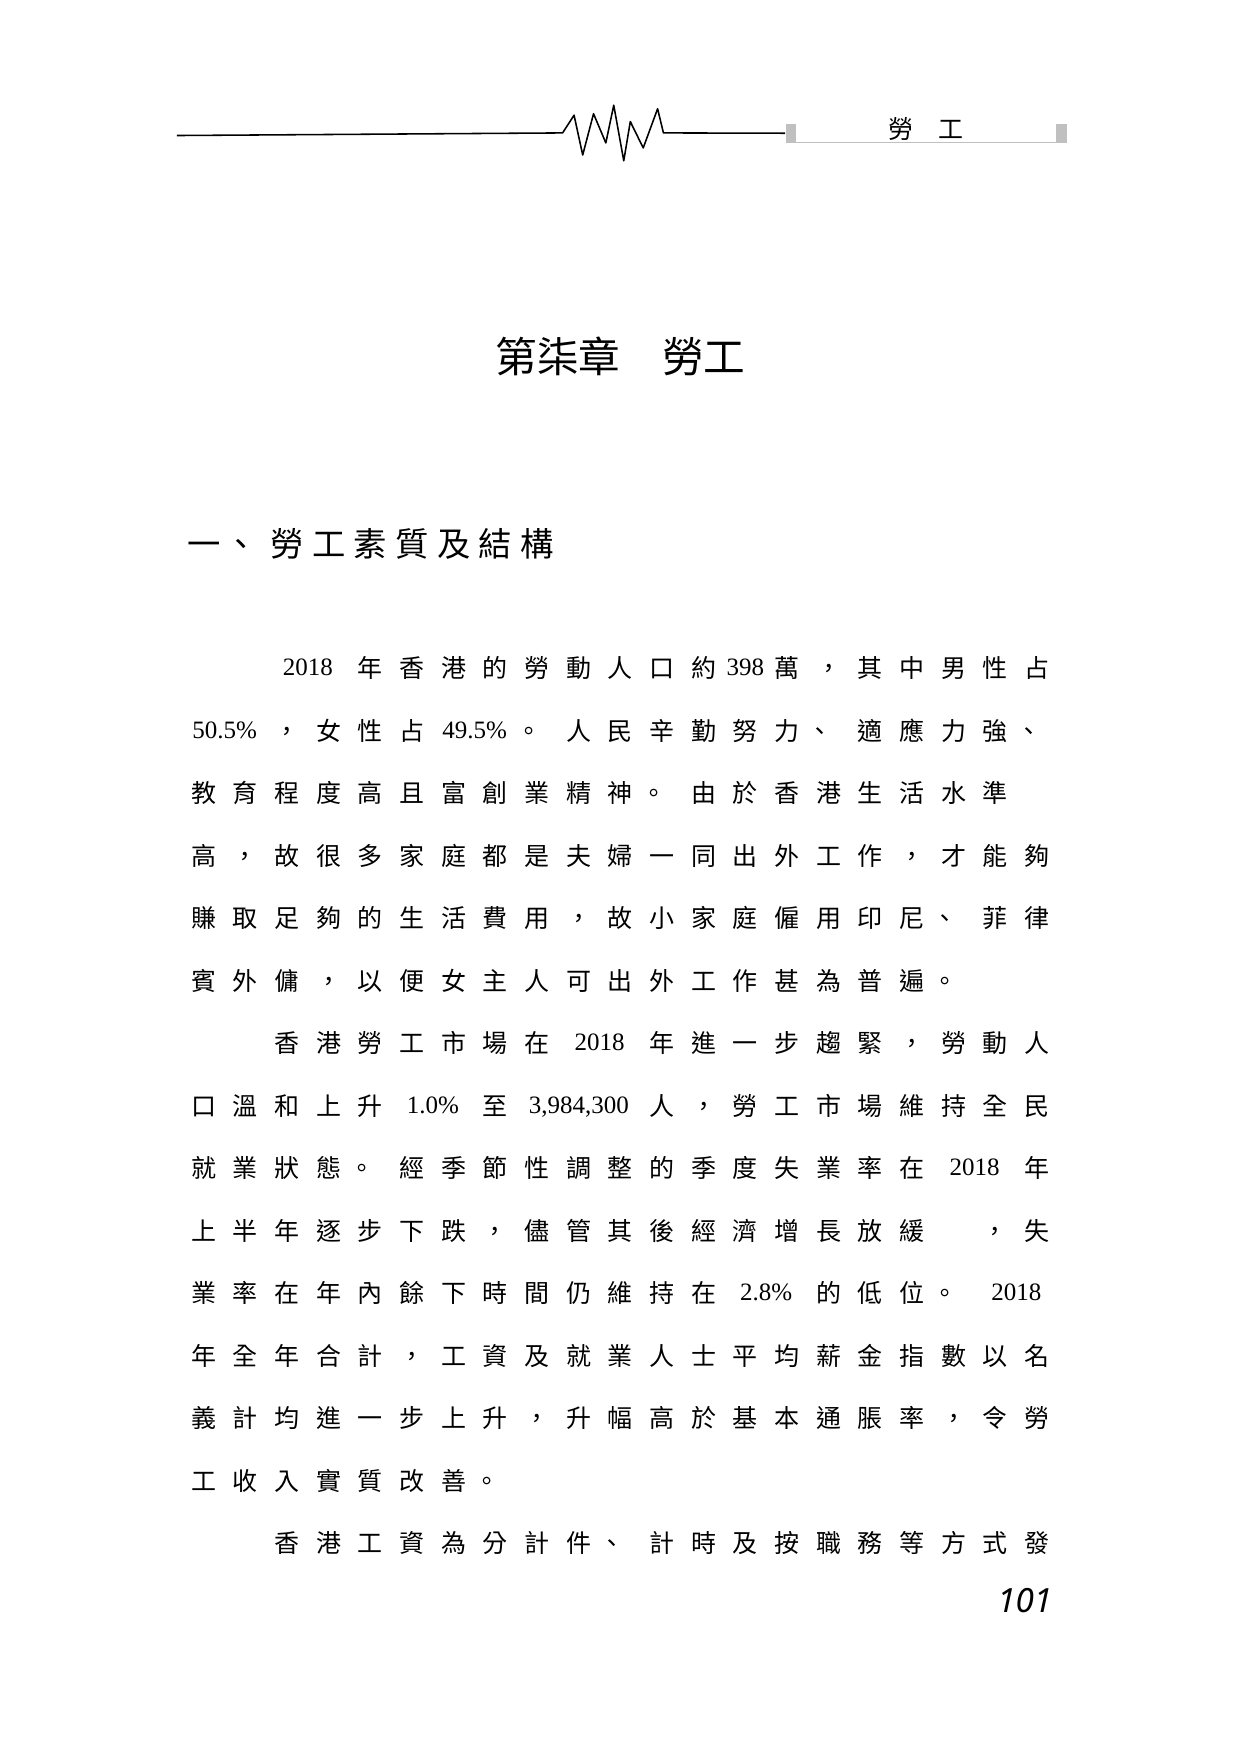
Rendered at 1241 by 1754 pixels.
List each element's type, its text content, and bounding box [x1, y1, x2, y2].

text 2018年香港的勞動人口約398萬，其中男性占50.5%，女性占49.5%。人民辛勤努力、適應力強、教育程度高且富創業精神。由於香港生活水準高，故很多家庭都是夫婦一同出外工作，才能夠賺取足夠的生活費用，故小家庭僱用印尼、菲律賓外傭，以便女主人可出外工作甚為普遍。 [183, 625, 1058, 1000]
text 一、勞工素質及結構 [183, 500, 1058, 563]
text 香港勞工市場在2018年進一步趨緊，勞動人口溫和上升1.0%至3,984,300人，勞工市場維持全民就業狀態。經季節性調整的季度失業率在2018年上半年逐步下跌，儘管其後經濟增長放緩 ，失業率在年內餘下時間仍維持在2.8%的低位。2018年全年合計，工資及就業人士平均薪金指數以名義計均進一步上升，升幅高於基本通脹率，令勞工收入實質改善。 [183, 1000, 1058, 1500]
text 第柒章 勞工 [183, 313, 1058, 375]
text 香港工資為分計件、計時及按職務等方式發 [183, 1500, 1058, 1563]
